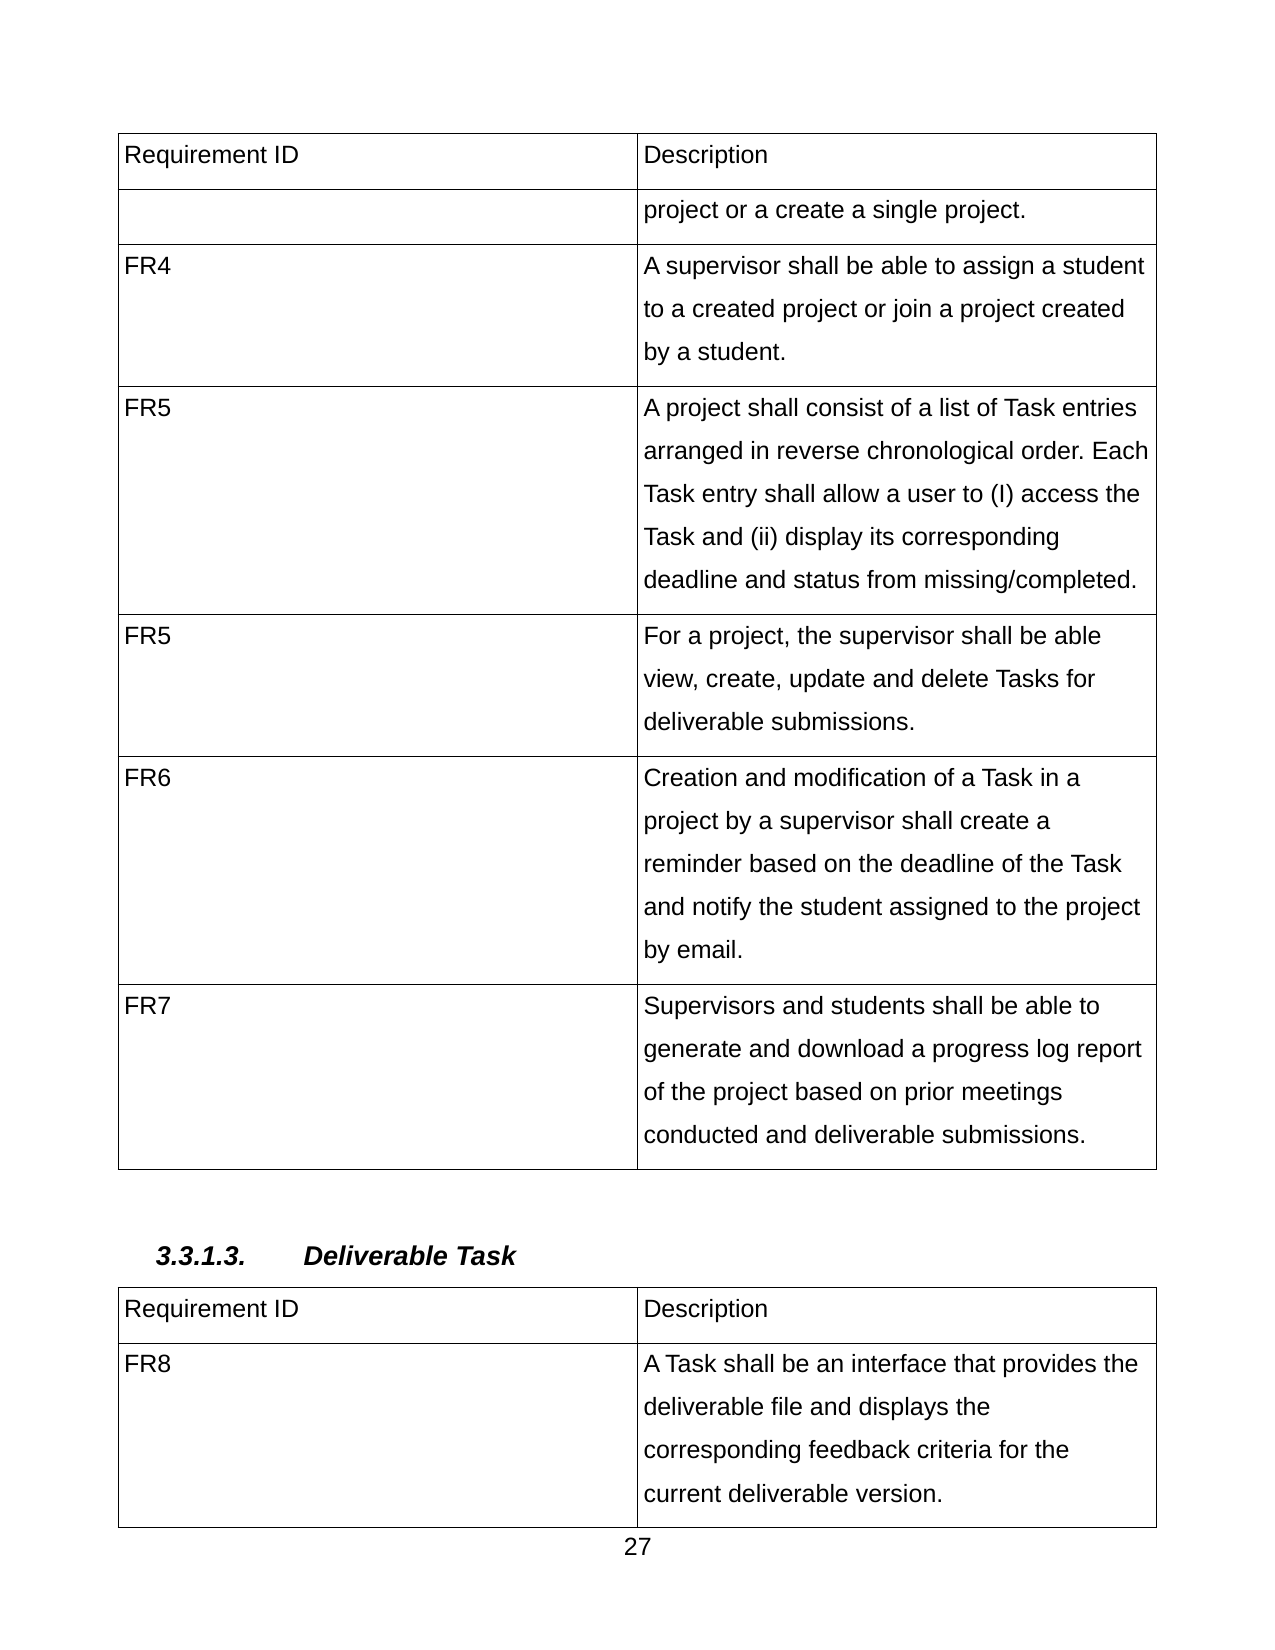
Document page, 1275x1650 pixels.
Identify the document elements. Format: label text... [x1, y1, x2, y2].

table_cell FR5 [119, 387, 637, 614]
table_cell Creation and modification of a Task in a project by a supervisor shall create a reminder based on the deadline of the Task and notify the student assigned to the project by email. [638, 757, 1156, 984]
table_cell project or a create a single project. [638, 190, 1156, 244]
table_cell A supervisor shall be able to assign a student to a created project or join a project created by a student. [638, 245, 1156, 386]
table_cell FR5 [119, 615, 637, 756]
subtitle Deliverable Task [156, 1240, 1157, 1271]
table_cell FR7 [119, 985, 637, 1169]
table_cell FR8 [119, 1344, 637, 1527]
table_header Requirement ID [119, 1288, 637, 1342]
table_cell Supervisors and students shall be able to generate and download a progress log report of the project based on prior meetings conducted and deliverable submissions. [638, 985, 1156, 1169]
table_header Description [638, 1288, 1156, 1342]
table_header Requirement ID [119, 134, 637, 189]
table_cell A Task shall be an interface that provides the deliverable file and displays the corresponding feedback criteria for the current deliverable version. [638, 1344, 1156, 1527]
table_cell A project shall consist of a list of Task entries arranged in reverse chronological order. Each Task entry shall allow a user to (I) access the Task and (ii) display its corresponding deadline and status from missing/completed. [638, 387, 1156, 614]
table_cell [119, 190, 637, 244]
table_cell FR6 [119, 757, 637, 984]
table_cell For a project, the supervisor shall be able view, create, update and delete Tasks for deliverable submissions. [638, 615, 1156, 756]
table_cell FR4 [119, 245, 637, 386]
table_header Description [638, 134, 1156, 189]
